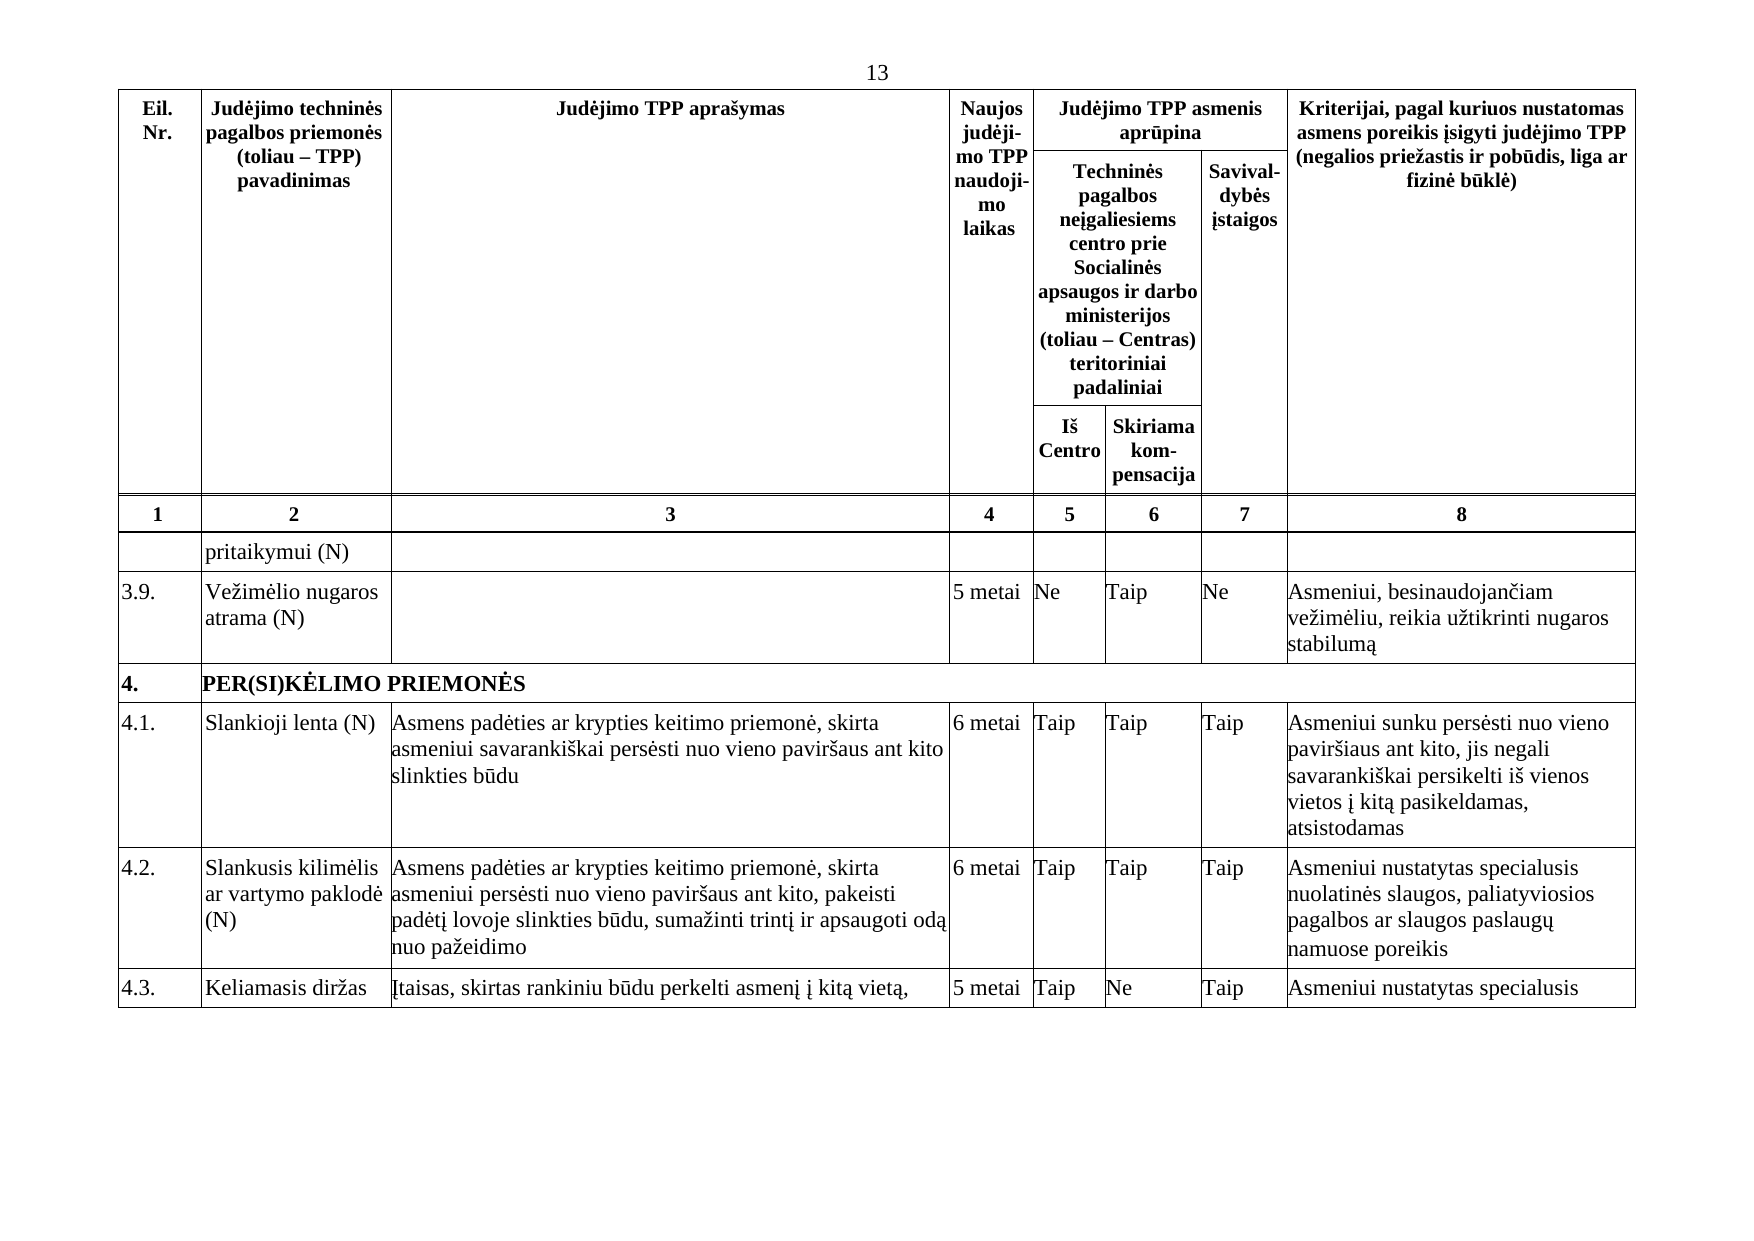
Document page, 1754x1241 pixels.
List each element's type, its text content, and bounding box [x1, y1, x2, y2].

table_cell 4. [119, 664, 201, 702]
table_cell 6 metai [950, 848, 1033, 967]
table_cell [1202, 533, 1287, 571]
table_cell 7 [1202, 496, 1287, 531]
table_cell 4.3. [119, 969, 201, 1007]
table_cell 3 [392, 496, 949, 531]
table_cell [950, 533, 1033, 571]
table_cell 8 [1288, 496, 1635, 531]
table_cell Asmens padėties ar krypties keitimo priemonė, skirta asmeniui persėsti nuo vieno paviršaus ant kito, pakeisti padėtį lovoje slinkties būdu, sumažinti trintį ir apsaugoti odą nuo pažeidimo [392, 848, 949, 967]
table_header Kriterijai, pagal kuriuos nustatomas asmens poreikis įsigyti judėjimo TPP (negalios priežastis ir pobūdis, liga ar fizinė būklė) [1288, 90, 1635, 492]
table_cell Ne [1034, 572, 1105, 663]
table_header Naujos judėji- mo TPP naudoji-mo laikas [950, 90, 1033, 492]
table_header Eil. Nr. [119, 90, 201, 492]
table_header Judėjimo TPP asmenis aprūpina [1034, 90, 1287, 149]
table_cell 4 [950, 496, 1033, 531]
table_cell Asmeniui, besinaudojančiam vežimėliu, reikia užtikrinti nugaros stabilumą [1288, 572, 1635, 663]
table_header Judėjimo techninės pagalbos priemonės (toliau – TPP) pavadinimas [202, 90, 391, 492]
table_cell 3.9. [119, 572, 201, 663]
table_cell Taip [1202, 848, 1287, 967]
table_cell PER(SI)KĖLIMO PRIEMONĖS [202, 664, 1635, 702]
table_cell Taip [1106, 848, 1201, 967]
table_cell [392, 533, 949, 571]
table_cell Keliamasis diržas [202, 969, 391, 1007]
table_header Judėjimo TPP aprašymas [392, 90, 949, 492]
table_cell [1288, 533, 1635, 571]
table_cell Taip [1034, 969, 1105, 1007]
table_cell Slankusis kilimėlis ar vartymo paklodė (N) [202, 848, 391, 967]
table_cell Asmens padėties ar krypties keitimo priemonė, skirta asmeniui savarankiškai persėsti nuo vieno paviršaus ant kito slinkties būdu [392, 703, 949, 847]
table_cell Asmeniui nustatytas specialusis [1288, 969, 1635, 1007]
table_cell 6 [1106, 496, 1201, 531]
table_cell 5 metai [950, 572, 1033, 663]
table_cell Asmeniui sunku persėsti nuo vieno paviršiaus ant kito, jis negali savarankiškai persikelti iš vienos vietos į kitą pasikeldamas, atsistodamas [1288, 703, 1635, 847]
table_cell Taip [1034, 848, 1105, 967]
table_cell pritaikymui (N) [202, 533, 391, 571]
table_cell Asmeniui nustatytas specialusis nuolatinės slaugos, paliatyviosios pagalbos ar slaugos paslaugų namuose poreikis [1288, 848, 1635, 967]
table_cell [119, 533, 201, 571]
table_cell Skiriama kom-pensacija [1106, 406, 1201, 492]
table_cell [1034, 533, 1105, 571]
table_cell Taip [1034, 703, 1105, 847]
table_cell Taip [1202, 703, 1287, 847]
table_cell Ne [1202, 572, 1287, 663]
table_cell Taip [1106, 703, 1201, 847]
table_cell Techninės pagalbos neįgaliesiems centro prie Socialinės apsaugos ir darbo ministerijos (toliau – Centras) teritoriniai padaliniai [1034, 151, 1201, 405]
table_cell Taip [1202, 969, 1287, 1007]
table_cell 2 [202, 496, 391, 531]
table_cell 5 metai [950, 969, 1033, 1007]
table_cell Įtaisas, skirtas rankiniu būdu perkelti asmenį į kitą vietą, [392, 969, 949, 1007]
table_cell Taip [1106, 572, 1201, 663]
table_cell Iš Centro [1034, 406, 1105, 492]
table_cell [392, 572, 949, 663]
table_cell 6 metai [950, 703, 1033, 847]
table_cell Slankioji lenta (N) [202, 703, 391, 847]
table_cell Vežimėlio nugaros atrama (N) [202, 572, 391, 663]
table_cell Ne [1106, 969, 1201, 1007]
table_cell 5 [1034, 496, 1105, 531]
table_cell 4.1. [119, 703, 201, 847]
table_cell 1 [119, 496, 201, 531]
table_cell 4.2. [119, 848, 201, 967]
table_cell [1106, 533, 1201, 571]
table_cell Savival-dybės įstaigos [1202, 151, 1287, 492]
